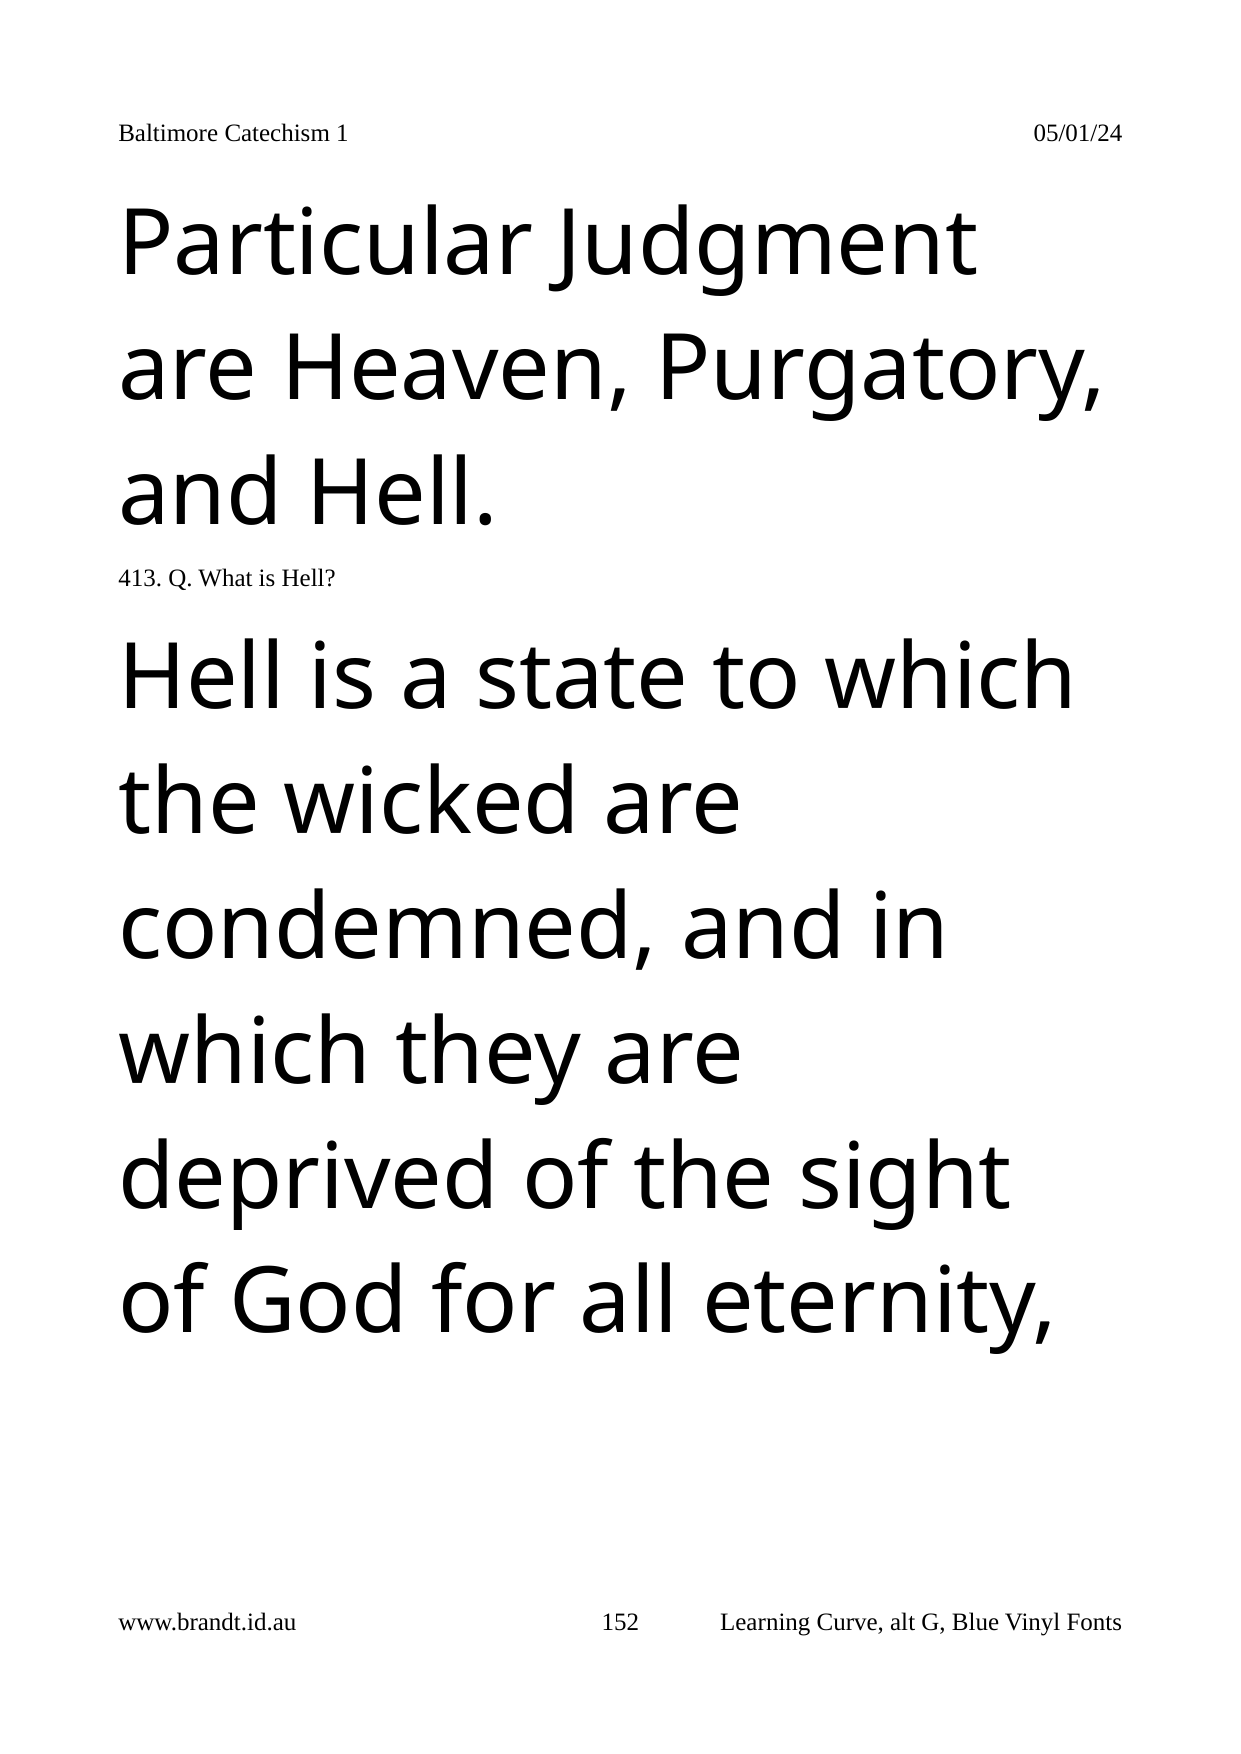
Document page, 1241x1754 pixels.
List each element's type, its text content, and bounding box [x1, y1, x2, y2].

text 413. Q. What is Hell? [118, 563, 1122, 592]
text Particular Judgment are Heaven, Purgatory, and Hell. [118, 176, 1122, 551]
text Hell is a state to which the wicked are condemned, and in which they are deprived of the sight of God for all eternity, [118, 610, 1122, 1360]
